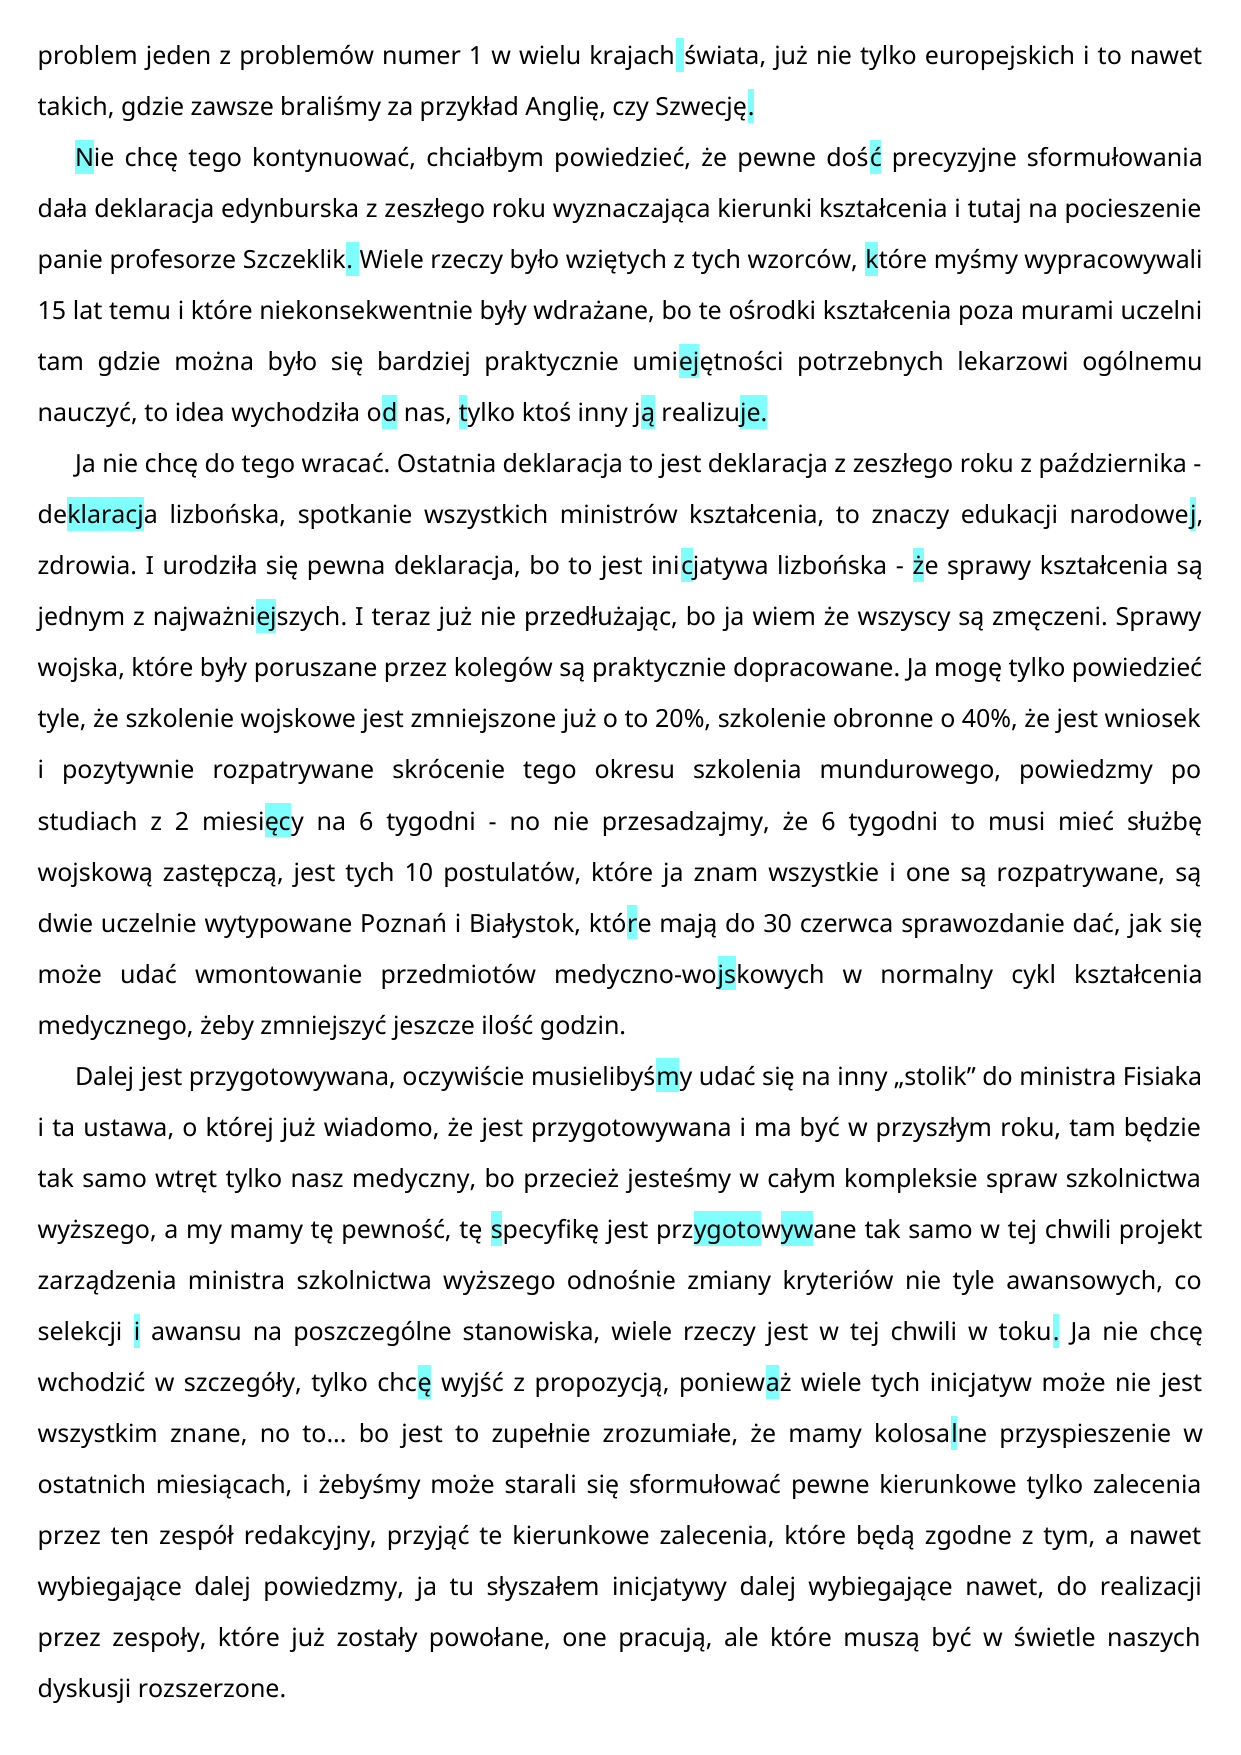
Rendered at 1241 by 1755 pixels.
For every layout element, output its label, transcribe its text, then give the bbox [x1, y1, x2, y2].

text problem jeden z problemów numer 1 w wielu krajach świata, już nie tylko europejskich i to nawet takich, gdzie zawsze braliśmy za przykład Anglię, czy Szwecję. [37, 37, 1203, 123]
text Ja nie chcę do tego wracać. Ostatnia deklaracja to jest deklaracja z zeszłego roku z października - deklaracja lizbońska, spotkanie wszystkich ministrów kształcenia, to znaczy edukacji narodowej, zdrowia. I urodziła się pewna deklaracja, bo to jest inicjatywa lizbońska - że sprawy kształcenia są jednym z najważniejszych. I teraz już nie przedłużając, bo ja wiem że wszyscy są zmęczeni. Sprawy wojska, które były poruszane przez kolegów są praktycznie dopracowane. Ja mogę tylko powiedzieć tyle, że szkolenie wojskowe jest zmniejszone już o to 20%, szkolenie obronne o 40%, że jest wniosek i pozytywnie rozpatrywane skrócenie tego okresu szkolenia mundurowego, powiedzmy po studiach z 2 miesięcy na 6 tygodni - no nie przesadzajmy, że 6 tygodni to musi mieć służbę wojskową zastępczą, jest tych 10 postulatów, które ja znam wszystkie i one są rozpatrywane, są dwie uczelnie wytypowane Poznań i Białystok, które mają do 30 czerwca sprawozdanie dać, jak się może udać wmontowanie przedmiotów medyczno-wojskowych w normalny cykl kształcenia medycznego, żeby zmniejszyć jeszcze ilość godzin. [37, 446, 1203, 1041]
text Nie chcę tego kontynuować, chciałbym powiedzieć, że pewne dość precyzyjne sformułowania dała deklaracja edynburska z zeszłego roku wyznaczająca kierunki kształcenia i tutaj na pocieszenie panie profesorze Szczeklik. Wiele rzeczy było wziętych z tych wzorców, które myśmy wypracowywali 15 lat temu i które niekonsekwentnie były wdrażane, bo te ośrodki kształcenia poza murami uczelni tam gdzie można było się bardziej praktycznie umiejętności potrzebnych lekarzowi ogólnemu nauczyć, to idea wychodziła od nas, tylko ktoś inny ją realizuje. [37, 139, 1203, 429]
text Dalej jest przygotowywana, oczywiście musielibyśmy udać się na inny „stolik” do ministra Fisiaka i ta ustawa, o której już wiadomo, że jest przygotowywana i ma być w przyszłym roku, tam będzie tak samo wtręt tylko nasz medyczny, bo przecież jesteśmy w całym kompleksie spraw szkolnictwa wyższego, a my mamy tę pewność, tę specyfikę jest przygotowywane tak samo w tej chwili projekt zarządzenia ministra szkolnictwa wyższego odnośnie zmiany kryteriów nie tyle awansowych, co selekcji i awansu na poszczególne stanowiska, wiele rzeczy jest w tej chwili w toku. Ja nie chcę wchodzić w szczegóły, tylko chcę wyjść z propozycją, ponieważ wiele tych inicjatyw może nie jest wszystkim znane, no to... bo jest to zupełnie zrozumiałe, że mamy kolosalne przyspieszenie w ostatnich miesiącach, i żebyśmy może starali się sformułować pewne kierunkowe tylko zalecenia przez ten zespół redakcyjny, przyjąć te kierunkowe zalecenia, które będą zgodne z tym, a nawet wybiegające dalej powiedzmy, ja tu słyszałem inicjatywy dalej wybiegające nawet, do realizacji przez zespoły, które już zostały powołane, one pracują, ale które muszą być w świetle naszych dyskusji rozszerzone. [37, 1058, 1203, 1705]
